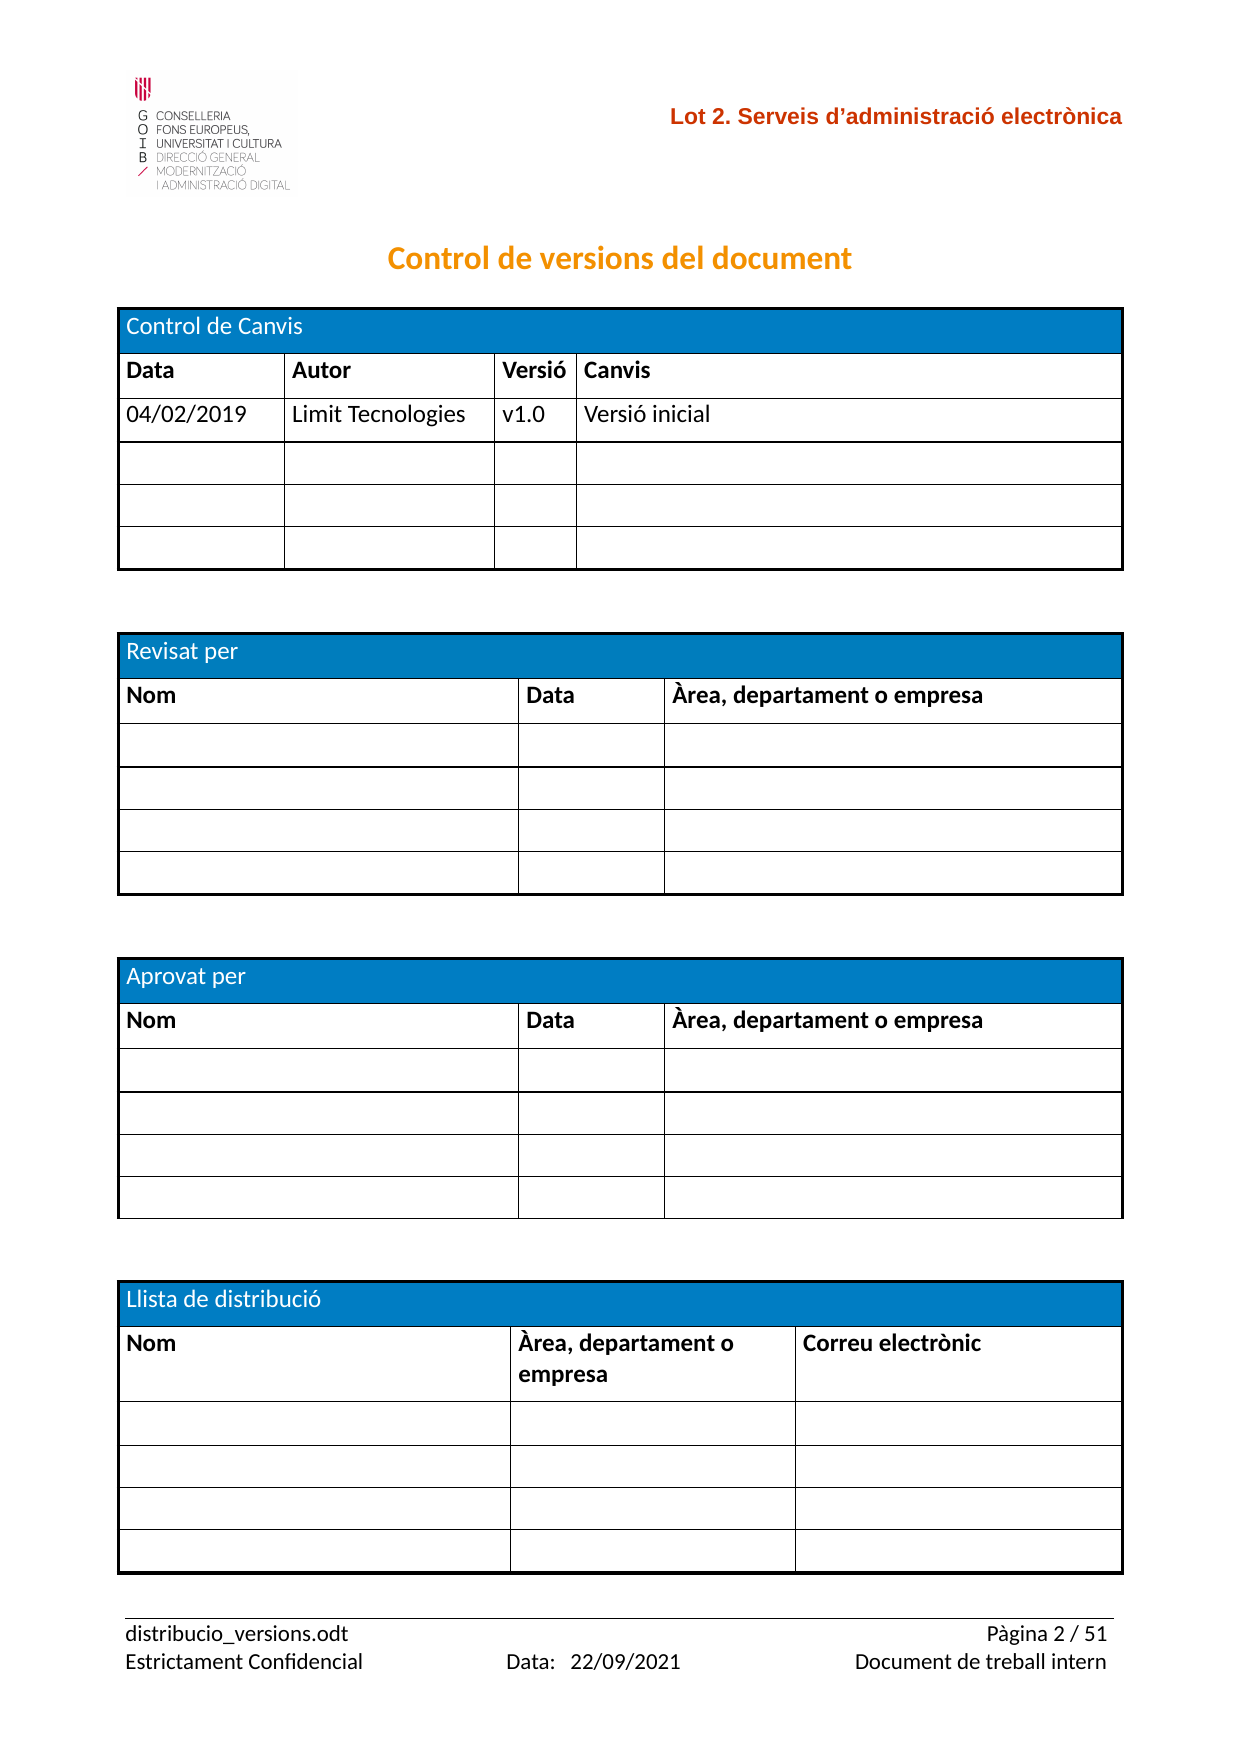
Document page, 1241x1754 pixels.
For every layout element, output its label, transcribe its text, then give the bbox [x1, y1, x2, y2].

table_cell [120, 485, 284, 526]
table_cell [120, 724, 518, 766]
table_cell [796, 1488, 1121, 1529]
table_cell [665, 724, 1121, 766]
table_cell Àrea, departament o empresa [665, 1004, 1121, 1047]
table_cell [120, 1530, 510, 1571]
table_cell [120, 527, 284, 568]
table_cell [665, 1177, 1121, 1218]
table_cell [519, 1135, 664, 1176]
table_cell Nom [120, 1327, 510, 1401]
table_cell [519, 768, 664, 809]
table_cell [577, 485, 1121, 526]
table_cell 04/02/2019 [120, 399, 284, 441]
table_cell [285, 485, 494, 526]
table_cell [120, 1135, 518, 1176]
table_cell [519, 1049, 664, 1091]
table_cell [519, 852, 664, 893]
table_cell Correu electrònic [796, 1327, 1121, 1401]
table_cell [120, 1488, 510, 1529]
table_cell [120, 810, 518, 851]
table_cell [577, 443, 1121, 484]
table_cell [495, 443, 576, 484]
table_cell [120, 768, 518, 809]
table_cell [796, 1446, 1121, 1487]
table_cell Data [120, 354, 284, 397]
table_cell [665, 768, 1121, 809]
table_header Control de Canvis [120, 310, 1121, 353]
table_cell Limit Tecnologies [285, 399, 494, 441]
table_cell [796, 1402, 1121, 1445]
table_cell [665, 852, 1121, 893]
table_cell [285, 443, 494, 484]
table_cell [120, 1093, 518, 1134]
table_cell Versió [495, 354, 576, 397]
table_cell [519, 724, 664, 766]
table_cell [511, 1446, 795, 1487]
table_cell [519, 810, 664, 851]
table_cell [120, 852, 518, 893]
table_cell Data [519, 679, 664, 722]
table_cell [665, 1049, 1121, 1091]
table_cell Autor [285, 354, 494, 397]
table_cell [120, 1402, 510, 1445]
table_cell [511, 1402, 795, 1445]
table_cell [519, 1177, 664, 1218]
table_cell [495, 527, 576, 568]
table_cell Àrea, departament o empresa [665, 679, 1121, 722]
table_cell Nom [120, 679, 518, 722]
table_header Revisat per [120, 635, 1121, 678]
table_cell [519, 1093, 664, 1134]
table_cell [665, 810, 1121, 851]
table_cell Data [519, 1004, 664, 1047]
table_cell [511, 1488, 795, 1529]
table_cell [577, 527, 1121, 568]
picture [126, 70, 299, 197]
table_cell Nom [120, 1004, 518, 1047]
table_cell [511, 1530, 795, 1571]
table_cell [285, 527, 494, 568]
table_cell [665, 1135, 1121, 1176]
subtitle Control de versions del document [118, 237, 1122, 278]
table_cell [665, 1093, 1121, 1134]
table_header Aprovat per [120, 960, 1121, 1003]
table_cell [120, 1177, 518, 1218]
table_header Llista de distribució [120, 1283, 1121, 1326]
table_cell [495, 485, 576, 526]
table_cell Àrea, departament o empresa [511, 1327, 795, 1401]
table_cell v1.0 [495, 399, 576, 441]
table_cell Versió inicial [577, 399, 1121, 441]
table_cell [120, 443, 284, 484]
table_cell Canvis [577, 354, 1121, 397]
table_cell [796, 1530, 1121, 1571]
table_cell [120, 1446, 510, 1487]
table_cell [120, 1049, 518, 1091]
